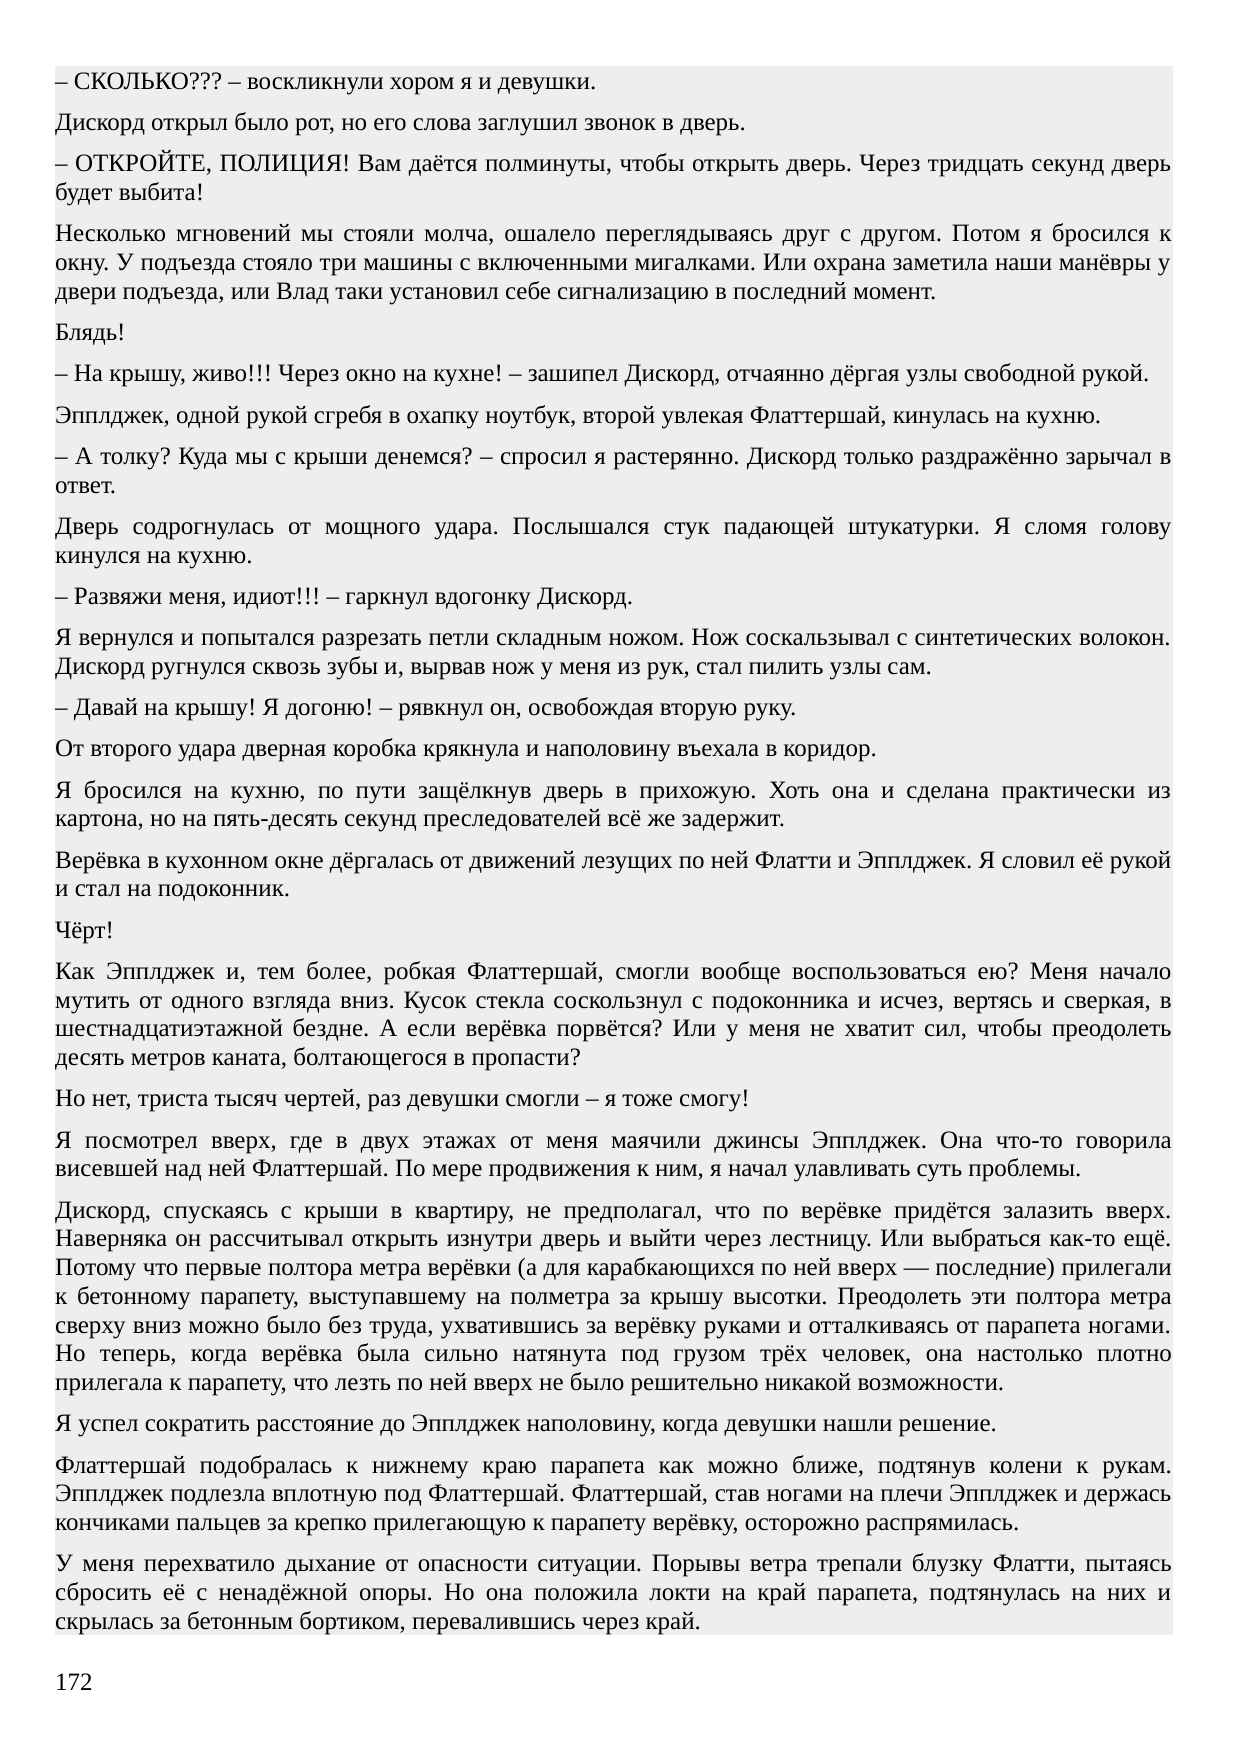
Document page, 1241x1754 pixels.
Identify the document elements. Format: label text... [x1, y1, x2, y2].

text Я бросился на кухню, по пути защёлкнув дверь в прихожую. Хоть она и сделана практически из картона, но на пять-десять секунд преследователей всё же задержит. [55, 775, 1173, 832]
text – А толку? Куда мы с крыши денемся? – спросил я растерянно. Дискорд только раздражённо зарычал в ответ. [55, 441, 1173, 498]
text Несколько мгновений мы стояли молча, ошалело переглядываясь друг с другом. Потом я бросился к окну. У подъезда стояло три машины с включенными мигалками. Или охрана заметила наши манёвры у двери подъезда, или Влад таки установил себе сигнализацию в последний момент. [55, 218, 1173, 305]
text Флаттершай подобралась к нижнему краю парапета как можно ближе, подтянув колени к рукам. Эпплджек подлезла вплотную под Флаттершай. Флаттершай, став ногами на плечи Эпплджек и держась кончиками пальцев за крепко прилегающую к парапету верёвку, осторожно распрямилась. [55, 1450, 1173, 1536]
text – СКОЛЬКО??? – воскликнули хором я и девушки. [55, 66, 1173, 95]
text От второго удара дверная коробка крякнула и наполовину въехала в коридор. [55, 733, 1173, 762]
text – Развяжи меня, идиот!!! – гаркнул вдогонку Дискорд. [55, 581, 1173, 610]
text У меня перехватило дыхание от опасности ситуации. Порывы ветра трепали блузку Флатти, пытаясь сбросить её с ненадёжной опоры. Но она положила локти на край парапета, подтянулась на них и скрылась за бетонным бортиком, перевалившись через край. [55, 1548, 1173, 1635]
text Блядь! [55, 317, 1173, 346]
text Дискорд открыл было рот, но его слова заглушил звонок в дверь. [55, 107, 1173, 136]
text – Давай на крышу! Я догоню! – рявкнул он, освобождая вторую руку. [55, 692, 1173, 721]
text – ОТКРОЙТЕ, ПОЛИЦИЯ! Вам даётся полминуты, чтобы открыть дверь. Через тридцать секунд дверь будет выбита! [55, 148, 1173, 206]
text Я успел сократить расстояние до Эпплджек наполовину, когда девушки нашли решение. [55, 1408, 1173, 1437]
text Я вернулся и попытался разрезать петли складным ножом. Нож соскальзывал с синтетических волокон. Дискорд ругнулся сквозь зубы и, вырвав нож у меня из рук, стал пилить узлы сам. [55, 622, 1173, 680]
text Чёрт! [55, 915, 1173, 943]
text Эпплджек, одной рукой сгребя в охапку ноутбук, второй увлекая Флаттершай, кинулась на кухню. [55, 400, 1173, 428]
text Как Эпплджек и, тем более, робкая Флаттершай, смогли вообще воспользоваться ею? Меня начало мутить от одного взгляда вниз. Кусок стекла соскользнул с подоконника и исчез, вертясь и сверкая, в шестнадцатиэтажной бездне. А если верёвка порвётся? Или у меня не хватит сил, чтобы преодолеть десять метров каната, болтающегося в пропасти? [55, 956, 1173, 1071]
text Но нет, триста тысяч чертей, раз девушки смогли – я тоже смогу! [55, 1083, 1173, 1112]
text Дверь содрогнулась от мощного удара. Послышался стук падающей штукатурки. Я сломя голову кинулся на кухню. [55, 511, 1173, 568]
text Дискорд, спускаясь с крыши в квартиру, не предполагал, что по верёвке придётся залазить вверх. Наверняка он рассчитывал открыть изнутри дверь и выйти через лестницу. Или выбраться как-то ещё. Потому что первые полтора метра верёвки (а для карабкающихся по ней вверх — последние) прилегали к бетонному парапету, выступавшему на полметра за крышу высотки. Преодолеть эти полтора метра сверху вниз можно было без труда, ухватившись за верёвку руками и отталкиваясь от парапета ногами. Но теперь, когда верёвка была сильно натянута под грузом трёх человек, она настолько плотно прилегала к парапету, что лезть по ней вверх не было решительно никакой возможности. [55, 1195, 1173, 1396]
text – На крышу, живо!!! Через окно на кухне! – зашипел Дискорд, отчаянно дёргая узлы свободной рукой. [55, 358, 1173, 387]
text Я посмотрел вверх, где в двух этажах от меня маячили джинсы Эпплджек. Она что-то говорила висевшей над ней Флаттершай. По мере продвижения к ним, я начал улавливать суть проблемы. [55, 1125, 1173, 1182]
text Верёвка в кухонном окне дёргалась от движений лезущих по ней Флатти и Эпплджек. Я словил её рукой и стал на подоконник. [55, 845, 1173, 902]
